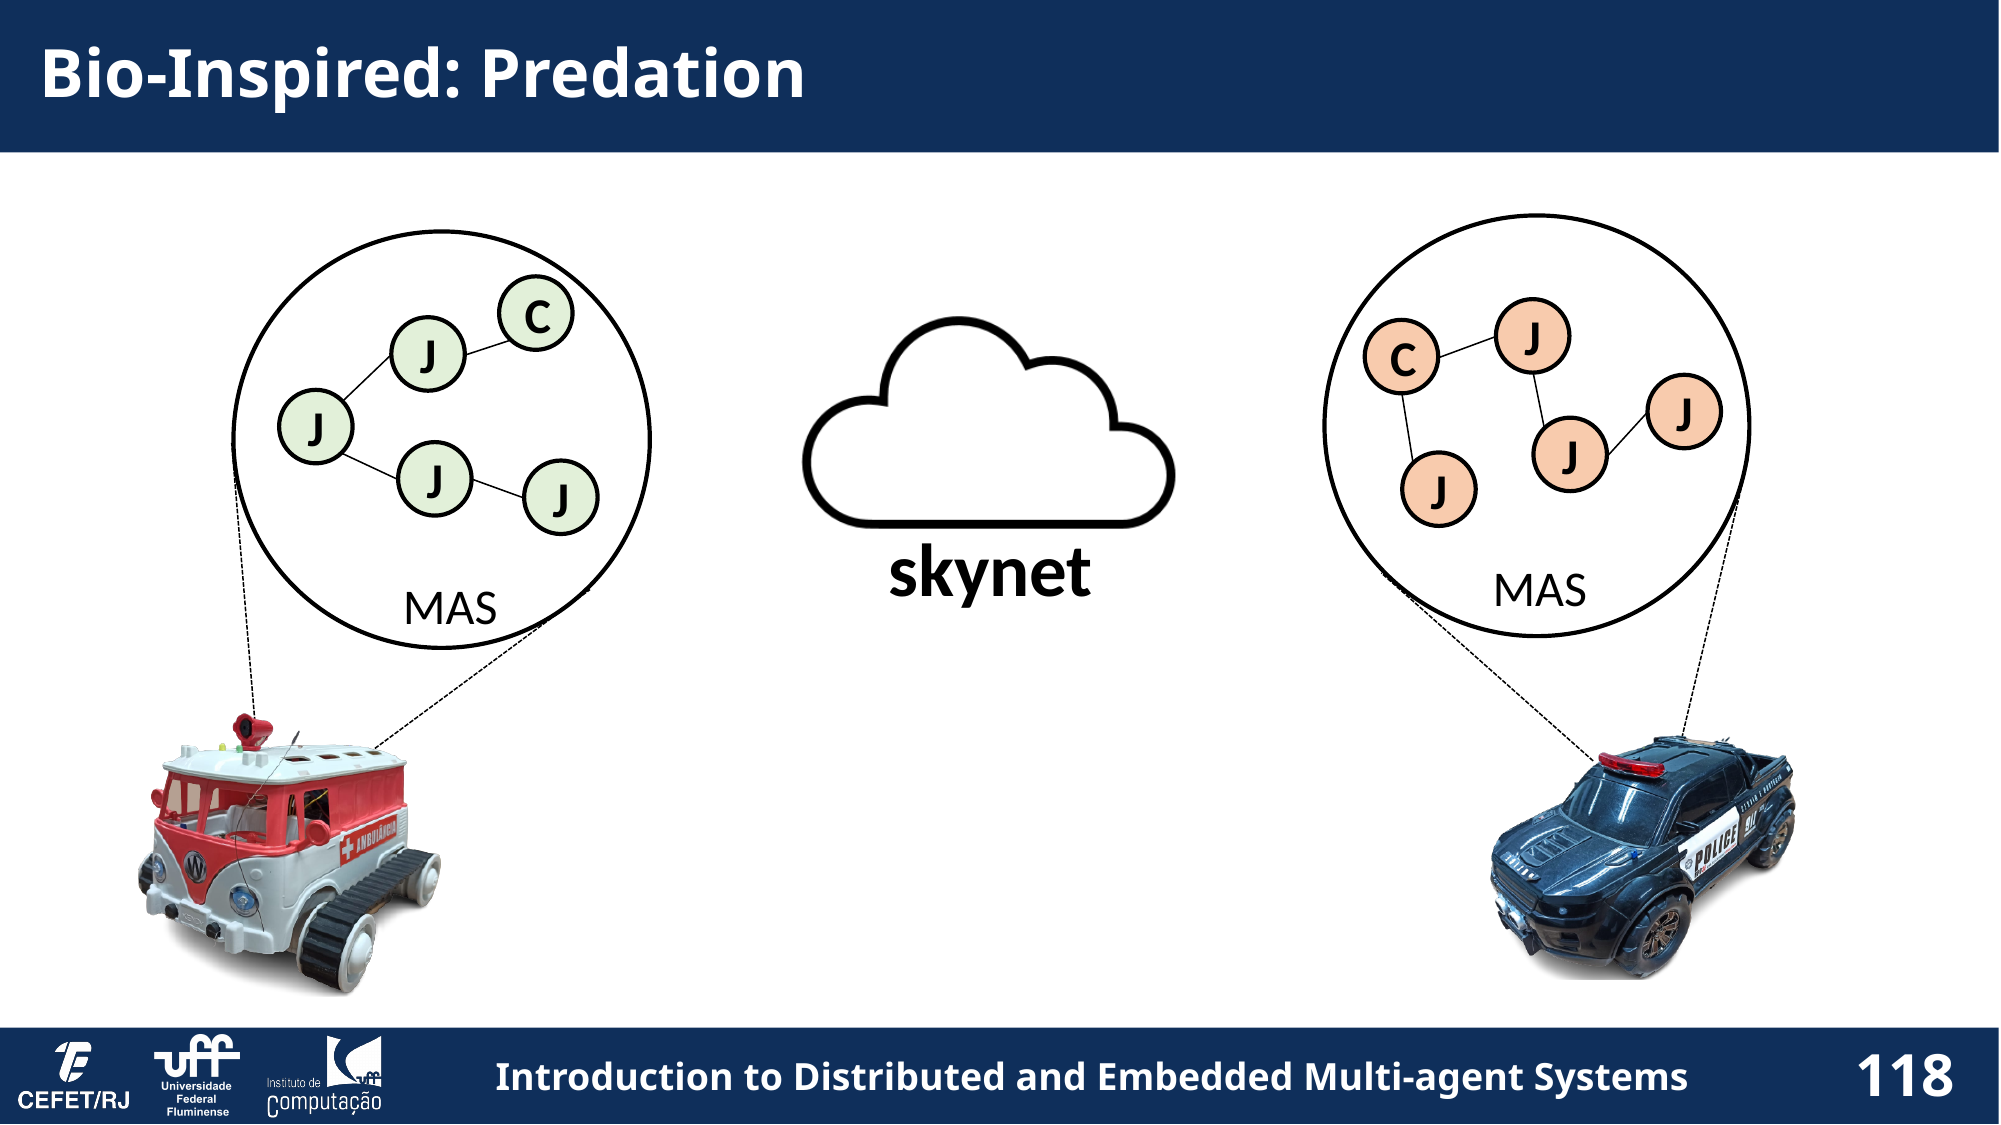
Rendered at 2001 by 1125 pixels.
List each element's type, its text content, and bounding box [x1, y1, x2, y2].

text_box MAS [1477, 549, 1603, 625]
picture [777, 210, 1202, 635]
text_box C [1364, 319, 1439, 394]
text_box J [1533, 417, 1607, 492]
picture [265, 1033, 383, 1118]
text_box C [499, 276, 573, 350]
text_box Bio-Inspired: Predation [25, 23, 1999, 119]
text_box J [1647, 374, 1722, 449]
text_box MAS [388, 566, 513, 642]
text_box J [524, 460, 598, 535]
picture [132, 711, 446, 997]
text_box J [1495, 299, 1570, 373]
text_box J [398, 442, 472, 516]
text_box [392, 642, 491, 648]
text_box J [1402, 452, 1476, 526]
text_box [1324, 215, 1750, 637]
text_box J [391, 317, 465, 391]
text_box [233, 231, 650, 641]
picture [153, 1033, 241, 1121]
picture [18, 1021, 129, 1125]
picture [1485, 733, 1800, 980]
text_box J [279, 389, 353, 464]
